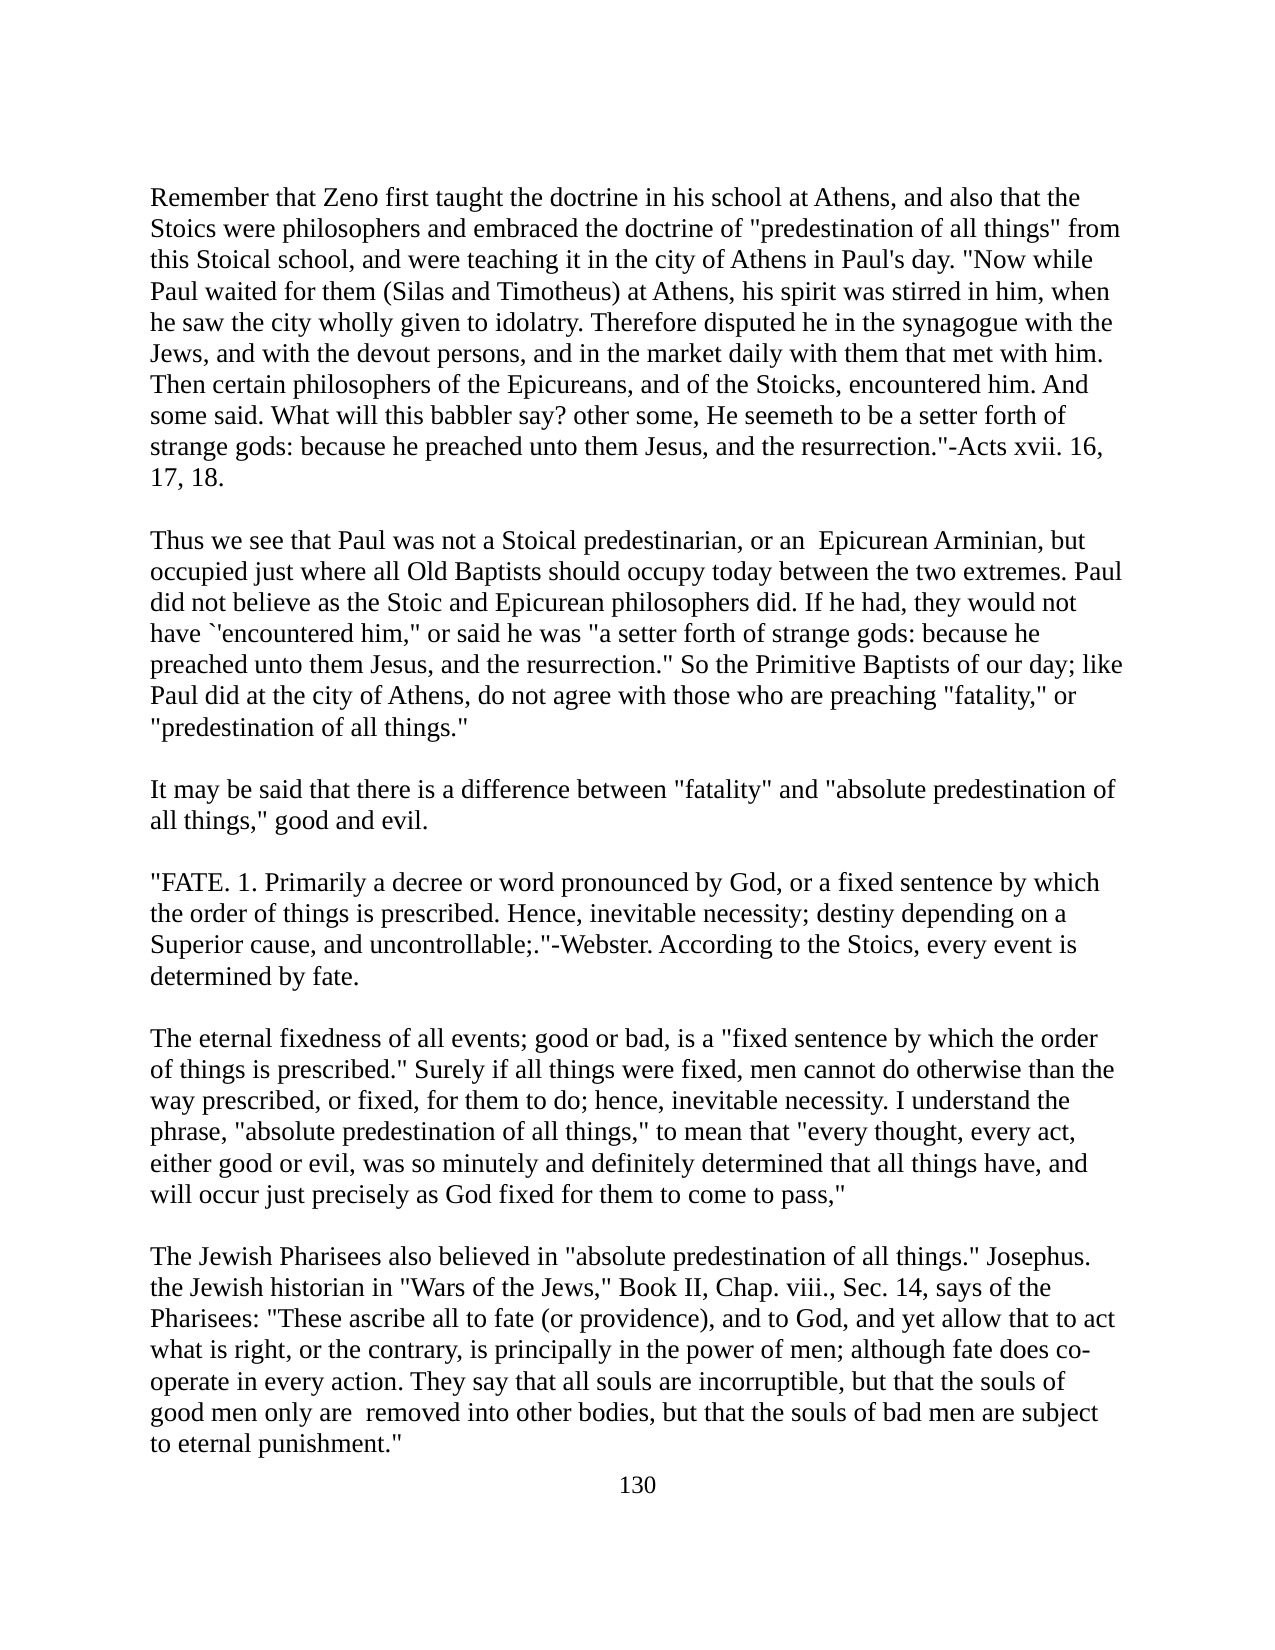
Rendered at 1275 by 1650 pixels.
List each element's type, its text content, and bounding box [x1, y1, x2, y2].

text Remember that Zeno first taught the doctrine in his school at Athens, and also that the Stoics were philosophers and embraced the doctrine of "predestination of all things" from this Stoical school, and were teaching it in the city of Athens in Paul's day. "Now while Paul waited for them (Silas and Timotheus) at Athens, his spirit was stirred in him, when he saw the city wholly given to idolatry. Therefore disputed he in the synagogue with the Jews, and with the devout persons, and in the market daily with them that met with him. Then certain philosophers of the Epicureans, and of the Stoicks, encountered him. And some said. What will this babbler say? other some, He seemeth to be a setter forth of strange gods: because he preached unto them Jesus, and the resurrection."-Acts xvii. 16, 17, 18. [150, 181, 1125, 493]
text The eternal fixedness of all events; good or bad, is a "fixed sentence by which the order of things is prescribed." Surely if all things were fixed, men cannot do otherwise than the way prescribed, or fixed, for them to do; hence, inevitable necessity. I understand the phrase, "absolute predestination of all things," to mean that "every thought, every act, either good or evil, was so minutely and definitely determined that all things have, and will occur just precisely as God fixed for them to come to pass," [150, 1022, 1125, 1209]
text Thus we see that Paul was not a Stoical predestinarian, or an Epicurean Arminian, but occupied just where all Old Baptists should occupy today between the two extremes. Paul did not believe as the Stoic and Epicurean philosophers did. If he had, they would not have `'encountered him," or said he was "a setter forth of strange gods: because he preached unto them Jesus, and the resurrection." So the Primitive Baptists of our day; like Paul did at the city of Athens, do not agree with those who are preaching "fatality," or "predestination of all things." [150, 524, 1125, 742]
text "FATE. 1. Primarily a decree or word pronounced by God, or a fixed sentence by which the order of things is prescribed. Hence, inevitable necessity; destiny depending on a Superior cause, and uncontrollable;."-Webster. According to the Stoics, every event is determined by fate. [150, 866, 1125, 991]
text The Jewish Pharisees also believed in "absolute predestination of all things." Josephus. the Jewish historian in "Wars of the Jews," Book II, Chap. viii., Sec. 14, says of the Pharisees: "These ascribe all to fate (or providence), and to God, and yet allow that to act what is right, or the contrary, is principally in the power of men; although fate does co-operate in every action. They say that all souls are incorruptible, but that the souls of good men only are removed into other bodies, but that the souls of bad men are subject to eternal punishment." [150, 1240, 1125, 1458]
text It may be said that there is a difference between "fatality" and "absolute predestination of all things," good and evil. [150, 773, 1125, 835]
